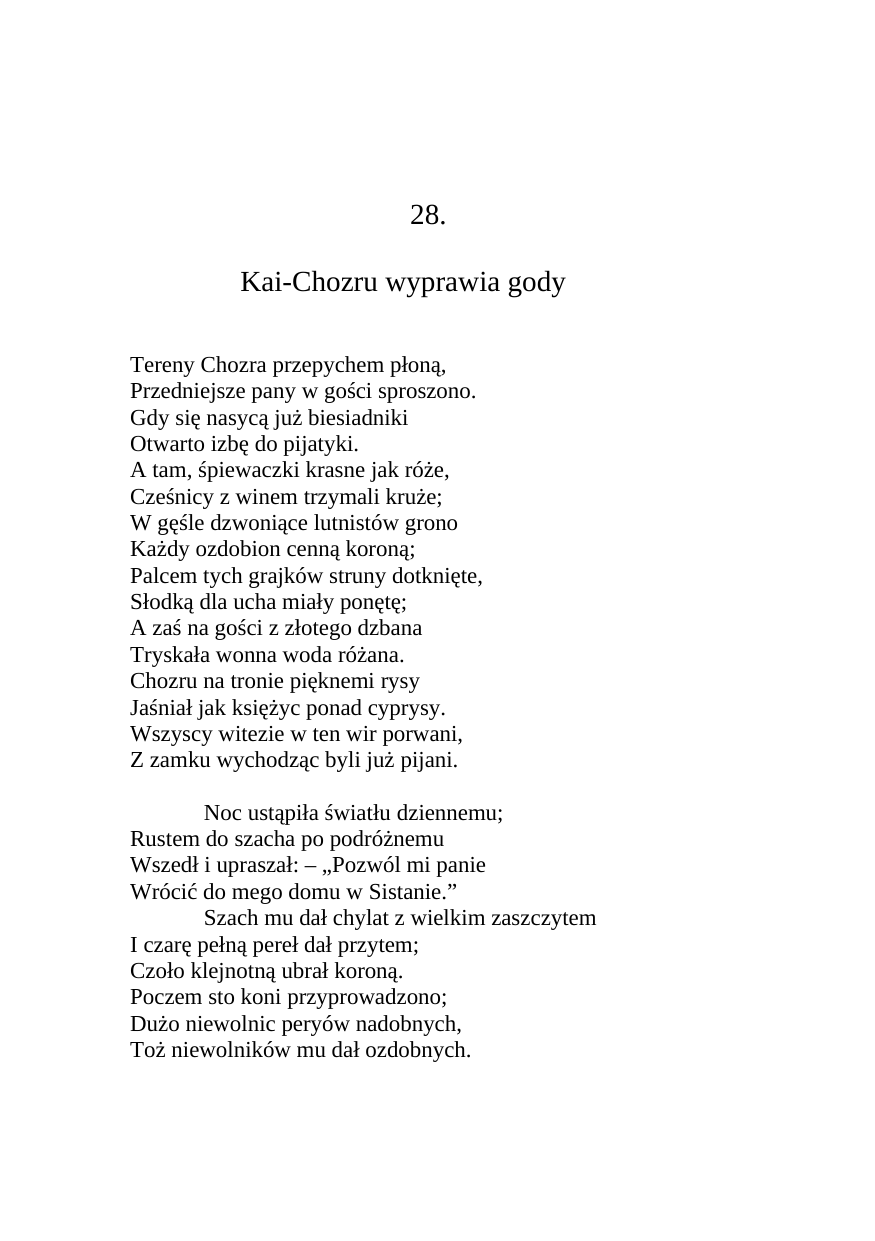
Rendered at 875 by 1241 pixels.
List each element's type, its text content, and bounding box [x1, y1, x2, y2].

text Palcem tych grajków struny dotknięte, Słodką dla ucha miały ponętę; [130, 562, 484, 614]
text Szach mu dał chylat z wielkim zaszczytem I czarę pełną pereł dał przytem; [130, 904, 598, 957]
text A zaś na gości z złotego dzbana Tryskała wonna woda różana. Chozru na tronie pięknemi rysy Jaśniał jak księżyc ponad cyprysy. Wszyscy witezie w ten wir porwani, Z zamku wychodząc byli już pijani. [130, 614, 464, 773]
text A tam, śpiewaczki krasne jak róże, Cześnicy z winem trzymali kruże; W gęśle dzwoniące lutnistów grono Każdy ozdobion cenną koroną; [130, 456, 459, 562]
text Tereny Chozra przepychem płoną, Przedniejsze pany w gości sproszono. Gdy się nasycą już biesiadniki Otwarto izbę do pijatyki. [130, 351, 478, 456]
text Noc ustąpiła światłu dziennemu; Rustem do szacha po podróżnemu Wszedł i upraszał: – „Pozwól mi panie Wrócić do mego domu w Sistanie.” [130, 799, 505, 904]
text Kai-Chozru wyprawia gody [240, 264, 757, 298]
subtitle 28. [153, 197, 703, 231]
text Czoło klejnotną ubrał koroną. Poczem sto koni przyprowadzono; Dużo niewolnic peryów nadobnych, Toż niewolników mu dał ozdobnych. [130, 957, 473, 1062]
